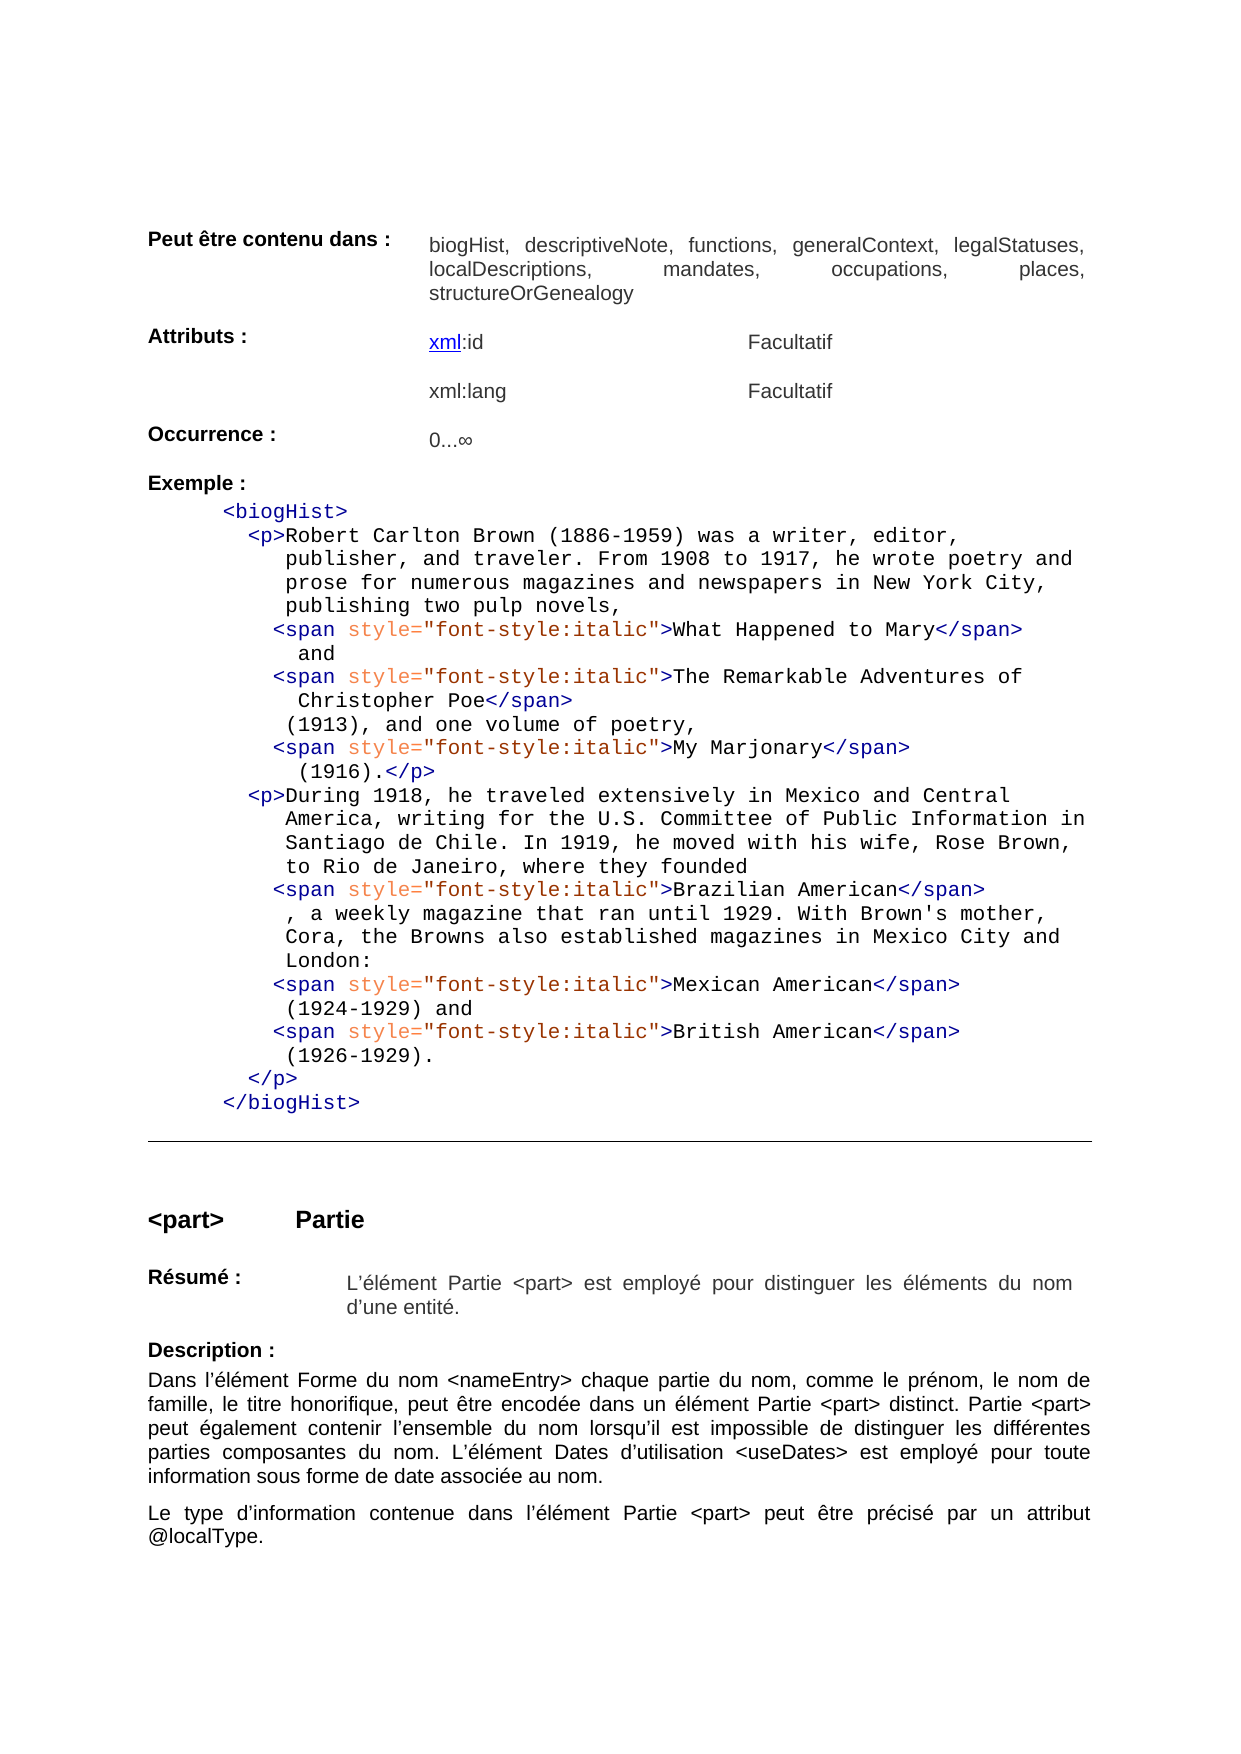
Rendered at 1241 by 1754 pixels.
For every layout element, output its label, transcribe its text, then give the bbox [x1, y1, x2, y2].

text Description : [148, 1338, 1092, 1362]
text to Rio de Janeiro, where they founded <span style="font-style:italic">Brazilian American</span> , a weekly magazine that ran until 1929. With Brown's mother, [148, 856, 1092, 927]
text America, writing for the U.S. Committee of Public Information in [148, 808, 1092, 832]
text publishing two pulp novels, <span style="font-style:italic">What Happened to Mary</span> and <span style="font-style:italic">The Remarkable Adventures of [148, 596, 1092, 690]
text publisher, and traveler. From 1908 to 1917, he wrote poetry and [148, 548, 1092, 572]
text Le type d’information contenue dans l’élément Partie <part> peut être précisé par un attribut @localType. [148, 1500, 1092, 1548]
text <biogHist> <p>Robert Carlton Brown (1886-1959) was a writer, editor, [148, 501, 1092, 548]
table_cell Peut être contenu dans : [148, 221, 429, 318]
text prose for numerous magazines and newspapers in New York City, [148, 572, 1092, 596]
table_cell Occurrence : [148, 416, 429, 464]
table_cell 0...∞ [429, 416, 1085, 464]
text <part> Partie [148, 1205, 1092, 1234]
table_header [429, 172, 1085, 221]
table_cell biogHist, descriptiveNote, functions, generalContext, legalStatuses, localDescriptions, mandates, occupations, places, structureOrGenealogy [429, 221, 1085, 318]
table_header L’élément Partie <part> est employé pour distinguer les éléments du nom d’une entité. [335, 1259, 1085, 1332]
table_cell Attributs : [148, 318, 429, 367]
text </p> </biogHist> [148, 1068, 1092, 1116]
text Christopher Poe</span> (1913), and one volume of poetry, <span style="font-style:italic">My Marjonary</span> (1916).</p> <p>During 1918, he traveled extensively in Mexico and Central [148, 690, 1092, 808]
table_cell xml:lang [429, 367, 748, 416]
text Cora, the Browns also established magazines in Mexico City and [148, 927, 1092, 950]
table_cell xml:id [429, 318, 748, 367]
table_cell [148, 367, 429, 416]
table_cell Facultatif [748, 318, 1085, 367]
text Dans l’élément Forme du nom <nameEntry> chaque partie du nom, comme le prénom, le nom de famille, le titre honorifique, peut être encodée dans un élément Partie <part> distinct. Partie <part> peut également contenir l’ensemble du nom lorsqu’il est impossible de distinguer les différentes parties composantes du nom. L’élément Dates d’utilisation <useDates> est employé pour toute information sous forme de date associée au nom. [148, 1368, 1092, 1488]
table_cell Facultatif [748, 367, 1085, 416]
text London: <span style="font-style:italic">Mexican American</span> (1924-1929) and <span style="font-style:italic">British American</span> (1926-1929). [148, 950, 1092, 1068]
table_header Résumé : [136, 1259, 335, 1332]
text Santiago de Chile. In 1919, he moved with his wife, Rose Brown, [148, 832, 1092, 856]
text Exemple : [148, 471, 1092, 495]
table_header [148, 172, 429, 221]
